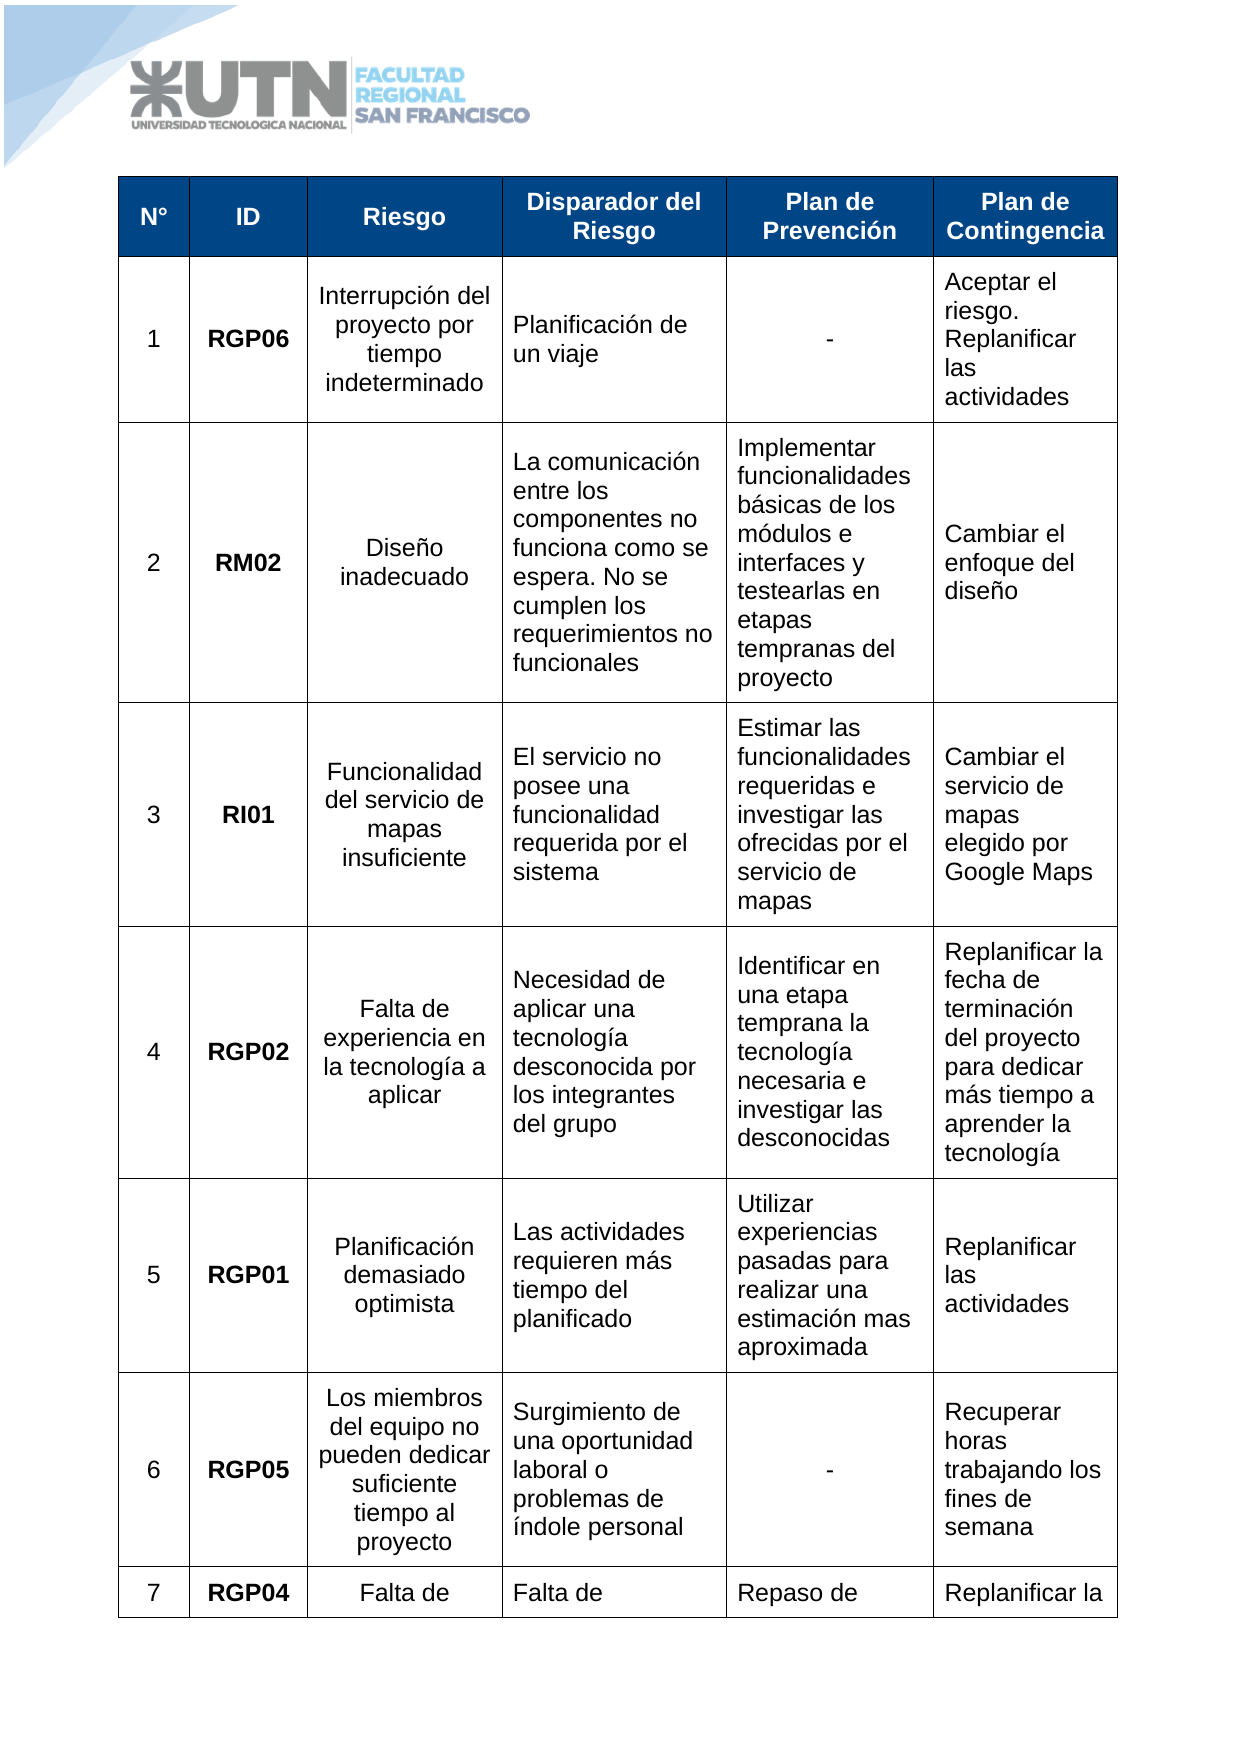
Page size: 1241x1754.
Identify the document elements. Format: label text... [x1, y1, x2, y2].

table_cell Las actividades requieren más tiempo del planificado [503, 1179, 726, 1372]
table_cell - [727, 1373, 933, 1566]
table_cell Falta de [308, 1567, 502, 1617]
table_cell Implementar funcionalidades básicas de los módulos e interfaces y testearlas en etapas tempranas del proyecto [727, 423, 933, 702]
table_cell 2 [119, 423, 189, 702]
table_cell Cambiar el servicio de mapas elegido por Google Maps [934, 703, 1117, 926]
table_header Riesgo [308, 177, 502, 256]
table_cell Replanificar las actividades [934, 1179, 1117, 1372]
table_cell Identificar en una etapa temprana la tecnología necesaria e investigar las desconocidas [727, 927, 933, 1177]
table_cell RGP04 [190, 1567, 307, 1617]
table_cell 5 [119, 1179, 189, 1372]
table_cell Replanificar la fecha de terminación del proyecto para dedicar más tiempo a aprender la tecnología [934, 927, 1117, 1177]
table_cell 1 [119, 257, 189, 422]
table_cell RM02 [190, 423, 307, 702]
table_cell Utilizar experiencias pasadas para realizar una estimación mas aproximada [727, 1179, 933, 1372]
table_cell Los miembros del equipo no pueden dedicar suficiente tiempo al proyecto [308, 1373, 502, 1566]
table_cell - [727, 257, 933, 422]
table_cell RGP02 [190, 927, 307, 1177]
table_cell Replanificar la [934, 1567, 1117, 1617]
table_header N° [119, 177, 189, 256]
table_cell Aceptar el riesgo. Replanificar las actividades [934, 257, 1117, 422]
table_cell La comunicación entre los componentes no funciona como se espera. No se cumplen los requerimientos no funcionales [503, 423, 726, 702]
table_cell Interrupción del proyecto por tiempo indeterminado [308, 257, 502, 422]
table_cell Necesidad de aplicar una tecnología desconocida por los integrantes del grupo [503, 927, 726, 1177]
table_cell Diseño inadecuado [308, 423, 502, 702]
table_cell Surgimiento de una oportunidad laboral o problemas de índole personal [503, 1373, 726, 1566]
table_header Plan de Prevención [727, 177, 933, 256]
table_cell RGP06 [190, 257, 307, 422]
table_cell Falta de [503, 1567, 726, 1617]
table_header Plan de Contingencia [934, 177, 1117, 256]
table_cell RGP05 [190, 1373, 307, 1566]
table_cell RI01 [190, 703, 307, 926]
table_cell Estimar las funcionalidades requeridas e investigar las ofrecidas por el servicio de mapas [727, 703, 933, 926]
table_cell 3 [119, 703, 189, 926]
table_cell El servicio no posee una funcionalidad requerida por el sistema [503, 703, 726, 926]
table_cell 7 [119, 1567, 189, 1617]
table_cell Planificación de un viaje [503, 257, 726, 422]
picture [3, 5, 532, 169]
table_cell RGP01 [190, 1179, 307, 1372]
table_cell Planificación demasiado optimista [308, 1179, 502, 1372]
table_cell Cambiar el enfoque del diseño [934, 423, 1117, 702]
table_cell Falta de experiencia en la tecnología a aplicar [308, 927, 502, 1177]
table_cell Funcionalidad del servicio de mapas insuficiente [308, 703, 502, 926]
table_cell 6 [119, 1373, 189, 1566]
table_cell 4 [119, 927, 189, 1177]
table_header ID [190, 177, 307, 256]
table_cell Repaso de [727, 1567, 933, 1617]
table_cell Recuperar horas trabajando los fines de semana [934, 1373, 1117, 1566]
table_header Disparador del Riesgo [503, 177, 726, 256]
